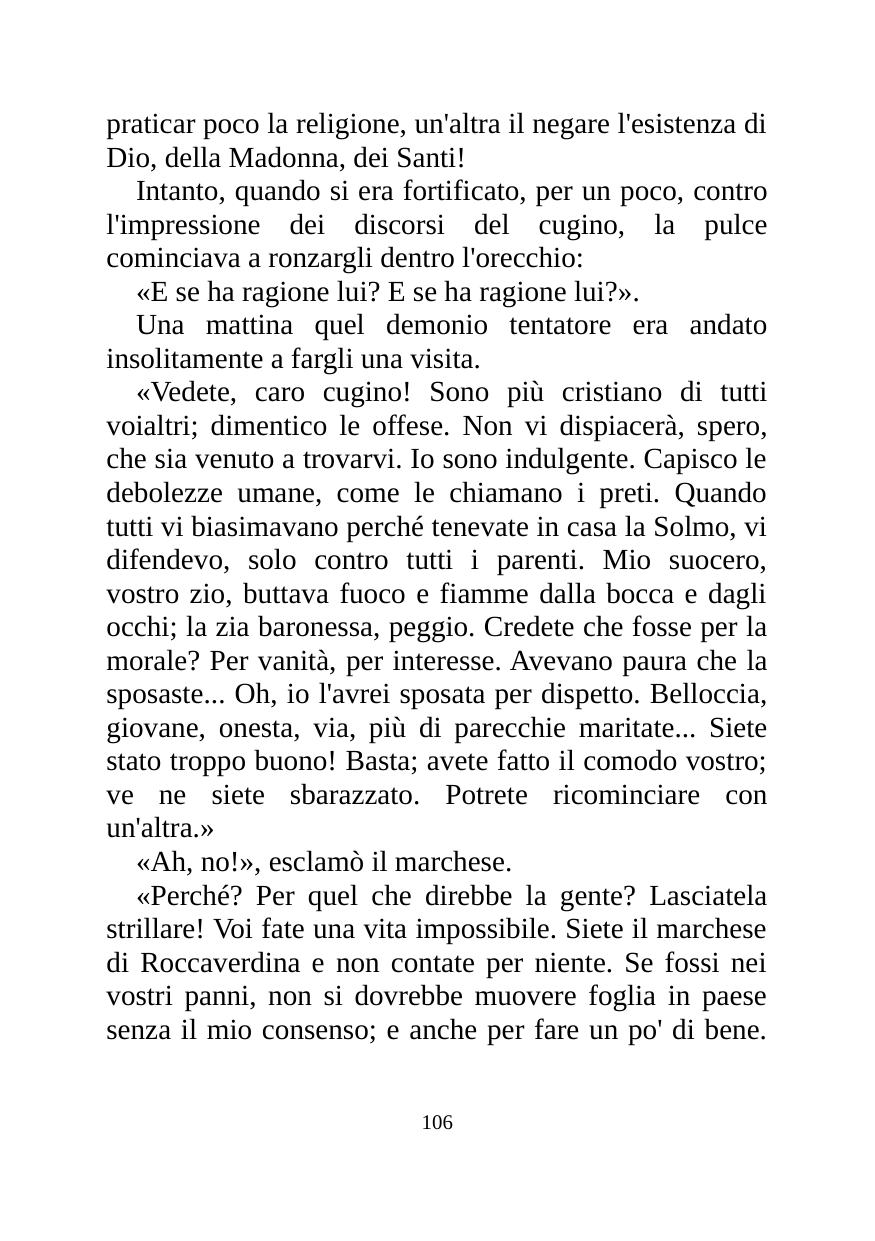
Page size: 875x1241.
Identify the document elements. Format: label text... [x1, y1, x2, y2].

text «Ah, no!», esclamò il marchese. [106, 844, 768, 878]
text praticar poco la religione, un'altra il negare l'esistenza di Dio, della Madonna, dei Santi! [106, 106, 768, 173]
text «Vedete, caro cugino! Sono più cristiano di tutti voialtri; dimentico le offese. Non vi dispiacerà, spero, che sia venuto a trovarvi. Io sono indulgente. Capisco le debolezze umane, come le chiamano i preti. Quando tutti vi biasimavano perché tenevate in casa la Solmo, vi difendevo, solo contro tutti i parenti. Mio suocero, vostro zio, buttava fuoco e fiamme dalla bocca e dagli occhi; la zia baronessa, peggio. Credete che fosse per la morale? Per vanità, per interesse. Avevano paura che la sposaste... Oh, io l'avrei sposata per dispetto. Belloccia, giovane, onesta, via, più di parecchie maritate... Siete stato troppo buono! Basta; avete fatto il comodo vostro; ve ne siete sbarazzato. Potrete ricominciare con un'altra.» [106, 374, 768, 844]
text Una mattina quel demonio tentatore era andato insolitamente a fargli una visita. [106, 307, 768, 374]
text Intanto, quando si era fortificato, per un poco, contro l'impressione dei discorsi del cugino, la pulce cominciava a ronzargli dentro l'orecchio: [106, 173, 768, 274]
text «E se ha ragione lui? E se ha ragione lui?». [106, 274, 768, 307]
text «Perché? Per quel che direbbe la gente? Lasciatela strillare! Voi fate una vita impossibile. Siete il marchese di Roccaverdina e non contate per niente. Se fossi nei vostri panni, non si dovrebbe muovere foglia in paese senza il mio consenso; e anche per fare un po' di bene. [106, 878, 768, 1045]
